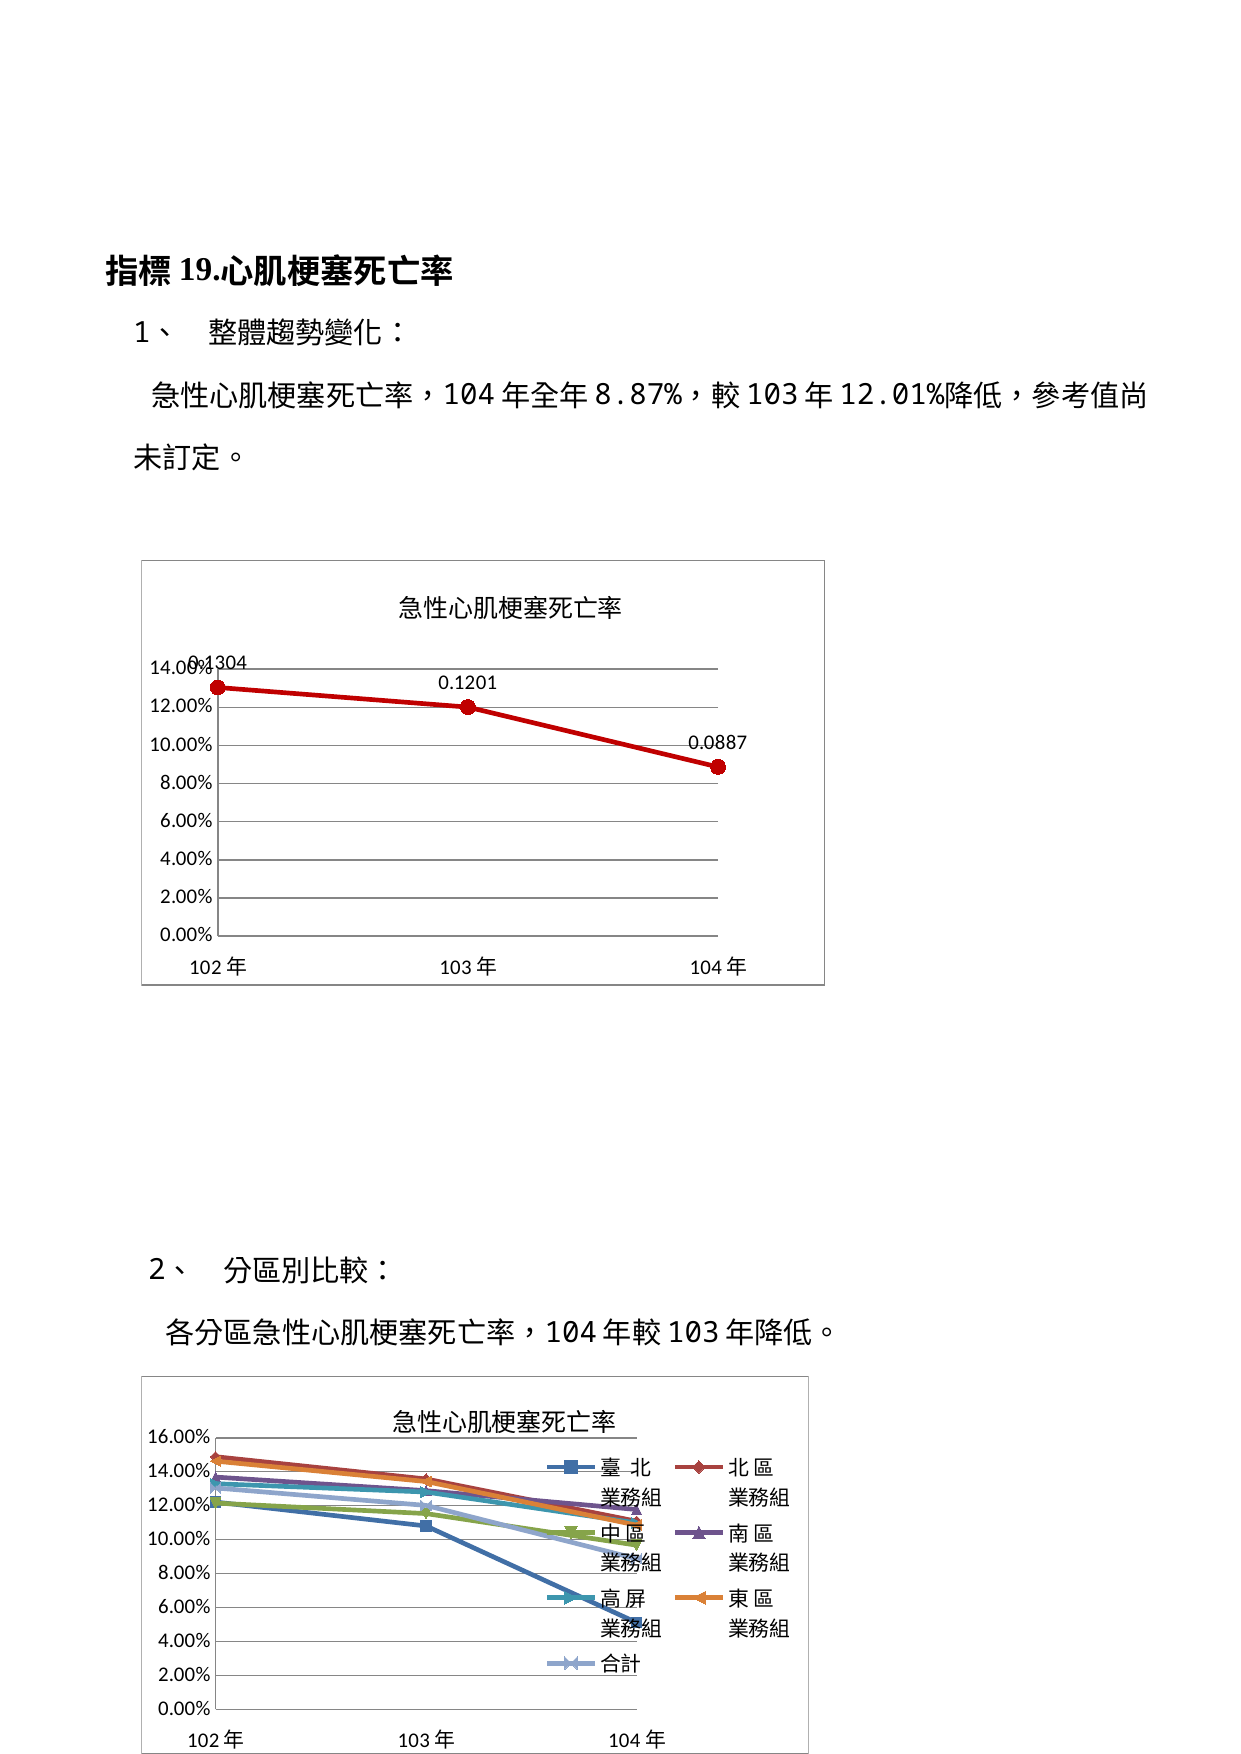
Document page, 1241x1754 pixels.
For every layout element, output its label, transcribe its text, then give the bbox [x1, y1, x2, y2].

text 急性心肌梗塞死亡率，104年全年8.87%，較103年12.01%降低，參考值尚未訂定。 [133, 352, 1152, 477]
subtitle 指標19.心肌梗塞死亡率 [89, 227, 1158, 289]
list 整體趨勢變化： [133, 289, 1152, 352]
text 各分區急性心肌梗塞死亡率，104年較103年降低。 [148, 1289, 1152, 1352]
list 分區別比較： [148, 1227, 1152, 1289]
